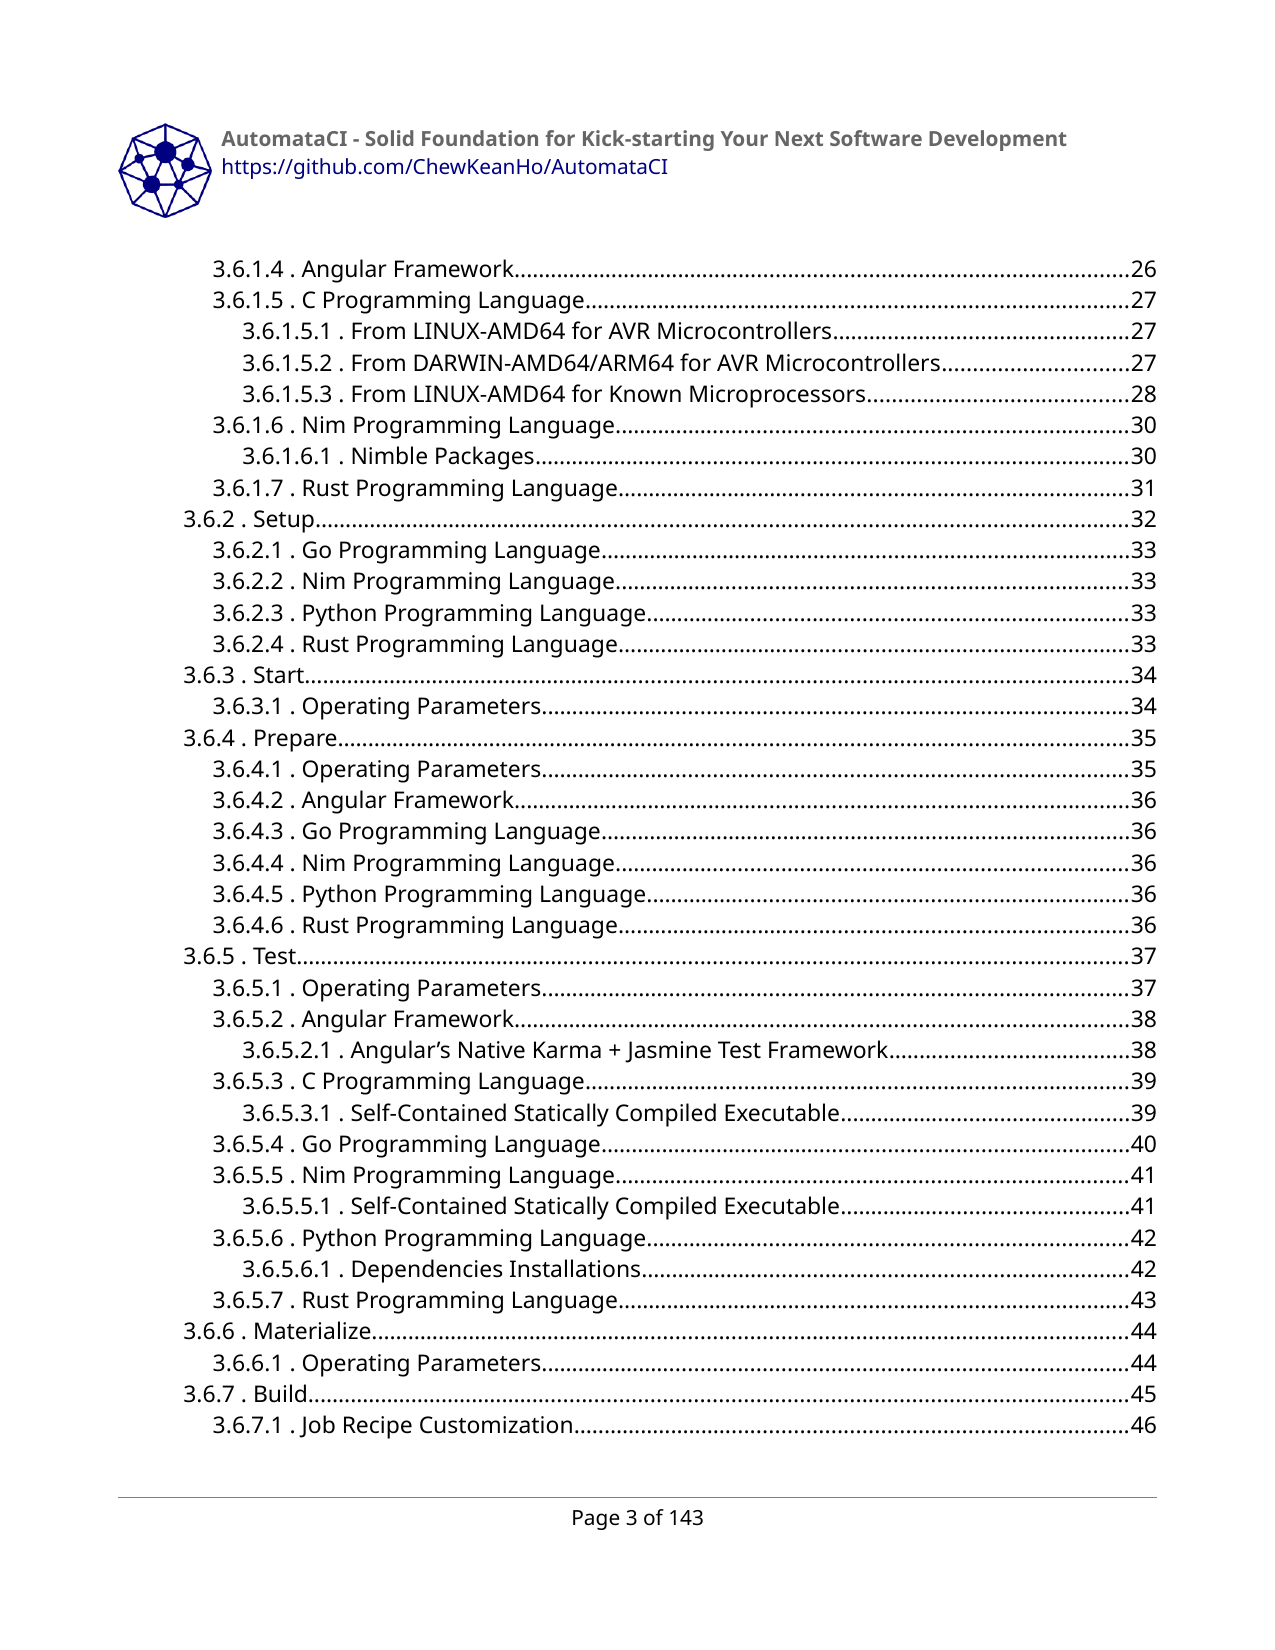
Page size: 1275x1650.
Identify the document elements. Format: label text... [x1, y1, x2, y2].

text 3.6.1.4 . Angular Framework 26 [207, 253, 1157, 284]
text 3.6.4.6 . Rust Programming Language 36 [207, 909, 1157, 940]
text 3.6.3 . Start 34 [177, 659, 1157, 690]
text 3.6.5.6.1 . Dependencies Installations 42 [236, 1253, 1157, 1284]
text 3.6.5.4 . Go Programming Language 40 [207, 1128, 1157, 1159]
text 3.6.5.6 . Python Programming Language 42 [207, 1222, 1157, 1253]
text 3.6.1.7 . Rust Programming Language 31 [207, 472, 1157, 503]
text 3.6.1.5.3 . From LINUX-AMD64 for Known Microprocessors 28 [236, 378, 1157, 409]
text 3.6.3.1 . Operating Parameters 34 [207, 690, 1157, 722]
text 3.6.4.1 . Operating Parameters 35 [207, 753, 1157, 784]
text 3.6.4.2 . Angular Framework 36 [207, 784, 1157, 815]
text 3.6.2 . Setup 32 [177, 503, 1157, 534]
text 3.6.5.7 . Rust Programming Language 43 [207, 1284, 1157, 1315]
text 3.6.1.5.2 . From DARWIN-AMD64/ARM64 for AVR Microcontrollers 27 [236, 347, 1157, 378]
text 3.6.5.5 . Nim Programming Language 41 [207, 1159, 1157, 1190]
text 3.6.7 . Build 45 [177, 1378, 1157, 1409]
text 3.6.5.3 . C Programming Language 39 [207, 1065, 1157, 1097]
text 3.6.5.5.1 . Self-Contained Statically Compiled Executable 41 [236, 1190, 1157, 1222]
text 3.6.4.3 . Go Programming Language 36 [207, 815, 1157, 847]
text 3.6.2.4 . Rust Programming Language 33 [207, 628, 1157, 659]
text 3.6.5.1 . Operating Parameters 37 [207, 972, 1157, 1003]
text 3.6.5 . Test 37 [177, 940, 1157, 972]
text 3.6.5.3.1 . Self-Contained Statically Compiled Executable 39 [236, 1097, 1157, 1128]
text 3.6.1.5 . C Programming Language 27 [207, 284, 1157, 315]
text 3.6.1.5.1 . From LINUX-AMD64 for AVR Microcontrollers 27 [236, 315, 1157, 347]
text 3.6.5.2.1 . Angular’s Native Karma + Jasmine Test Framework 38 [236, 1034, 1157, 1065]
text 3.6.4.5 . Python Programming Language 36 [207, 878, 1157, 909]
text 3.6.2.3 . Python Programming Language 33 [207, 597, 1157, 628]
text 3.6.4 . Prepare 35 [177, 722, 1157, 753]
text 3.6.6 . Materialize 44 [177, 1315, 1157, 1347]
text 3.6.5.2 . Angular Framework 38 [207, 1003, 1157, 1034]
text 3.6.4.4 . Nim Programming Language 36 [207, 847, 1157, 878]
text 3.6.7.1 . Job Recipe Customization 46 [207, 1409, 1157, 1440]
text 3.6.2.1 . Go Programming Language 33 [207, 534, 1157, 565]
text 3.6.6.1 . Operating Parameters 44 [207, 1347, 1157, 1378]
text 3.6.1.6.1 . Nimble Packages 30 [236, 440, 1157, 472]
picture [118, 123, 212, 218]
text 3.6.1.6 . Nim Programming Language 30 [207, 409, 1157, 440]
text 3.6.2.2 . Nim Programming Language 33 [207, 565, 1157, 597]
